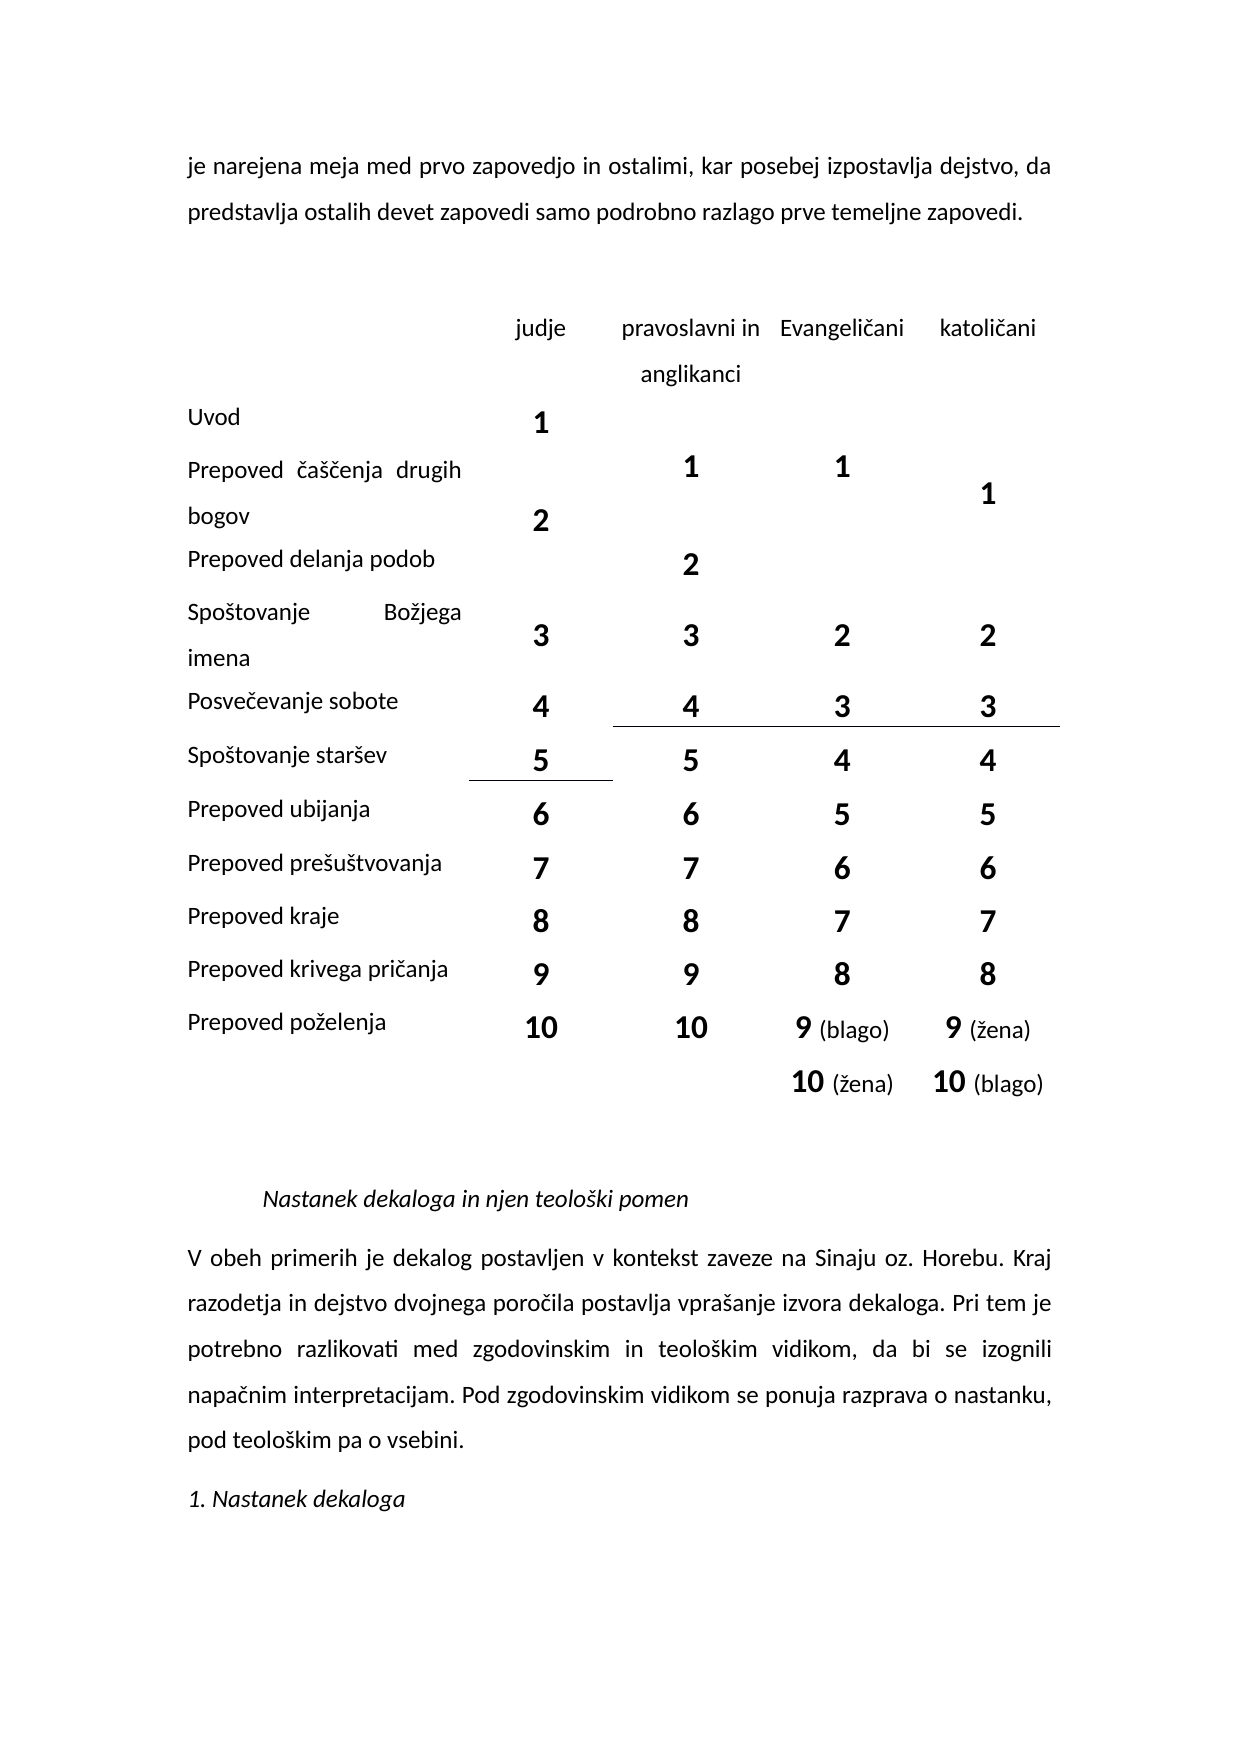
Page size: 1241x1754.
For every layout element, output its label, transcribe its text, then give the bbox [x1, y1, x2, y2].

table_cell 8 [469, 888, 613, 941]
table_cell 3 [915, 673, 1060, 726]
table_cell 4 [469, 673, 613, 726]
table_cell 1 [915, 389, 1060, 584]
table_header judje [469, 300, 613, 388]
table_header [180, 300, 469, 388]
table_cell 7 [613, 834, 769, 887]
table_cell Spoštovanje Božjega imena [180, 584, 469, 672]
table_header pravoslavni in anglikanci [613, 300, 769, 388]
table_cell 1 [469, 389, 613, 442]
table_cell 5 [469, 726, 613, 780]
text 1. Nastanek dekaloga [187, 1483, 1053, 1513]
table_cell [469, 1047, 613, 1100]
table_cell 5 [613, 727, 769, 780]
table_cell 6 [469, 781, 613, 834]
table_cell 10 [469, 994, 613, 1047]
table_cell 1 [613, 389, 769, 530]
table_cell Prepoved ubijanja [180, 780, 469, 834]
table_cell 10 (žena) [769, 1047, 915, 1100]
table_cell 2 [915, 584, 1060, 672]
table_cell Prepoved krivega pričanja [180, 941, 469, 994]
table_cell 8 [915, 941, 1060, 994]
table_cell 5 [769, 780, 915, 834]
table_cell 1 [769, 389, 915, 530]
table_cell 8 [769, 941, 915, 994]
table_cell 6 [613, 780, 769, 834]
table_cell Prepoved kraje [180, 888, 469, 941]
table_header katoličani [915, 300, 1060, 388]
subtitle Nastanek dekaloga in njen teološki pomen [187, 1183, 1053, 1214]
table_cell Prepoved poželenja [180, 994, 469, 1047]
table_cell 8 [613, 888, 769, 941]
table_header Evangeličani [769, 300, 915, 388]
table_cell 3 [769, 673, 915, 726]
table_cell Prepoved delanja podob [180, 530, 469, 584]
table_cell 7 [915, 888, 1060, 941]
table_cell 9 [613, 941, 769, 994]
table_cell Spoštovanje staršev [180, 726, 469, 780]
text je narejena meja med prvo zapovedjo in ostalimi, kar posebej izpostavlja dejstvo, da predstavlja ostalih devet zapovedi samo podrobno razlago prve temeljne zapovedi. [187, 150, 1053, 226]
table_cell 4 [613, 673, 769, 726]
table_cell 7 [769, 888, 915, 941]
table_cell 9 (žena) [915, 994, 1060, 1047]
table_cell 5 [915, 780, 1060, 834]
table_cell 10 [613, 994, 769, 1047]
table_cell 2 [613, 530, 769, 584]
table_cell [613, 1047, 769, 1100]
table_cell 10 (blago) [915, 1047, 1060, 1100]
table_cell 3 [613, 584, 769, 672]
table_cell 4 [769, 727, 915, 780]
table_cell Posvečevanje sobote [180, 673, 469, 726]
table_cell 6 [769, 834, 915, 887]
table_cell 3 [469, 584, 613, 672]
table_cell Uvod [180, 389, 469, 442]
table_cell 7 [469, 834, 613, 887]
table_cell [769, 530, 915, 584]
table_cell Prepoved prešuštvovanja [180, 834, 469, 887]
table_cell Prepoved čaščenja drugih bogov [180, 442, 469, 530]
table_cell 2 [469, 442, 613, 584]
text V obeh primerih je dekalog postavljen v kontekst zaveze na Sinaju oz. Horebu. Kraj razodetja in dejstvo dvojnega poročila postavlja vprašanje izvora dekaloga. Pri tem je potrebno razlikovati med zgodovinskim in teološkim vidikom, da bi se izognili napačnim interpretacijam. Pod zgodovinskim vidikom se ponuja razprava o nastanku, pod teološkim pa o vsebini. [187, 1242, 1053, 1455]
table_cell 4 [915, 727, 1060, 780]
table_cell [180, 1047, 469, 1100]
table_cell 6 [915, 834, 1060, 887]
table_cell 2 [769, 584, 915, 672]
table_cell 9 (blago) [769, 994, 915, 1047]
table_cell 9 [469, 941, 613, 994]
